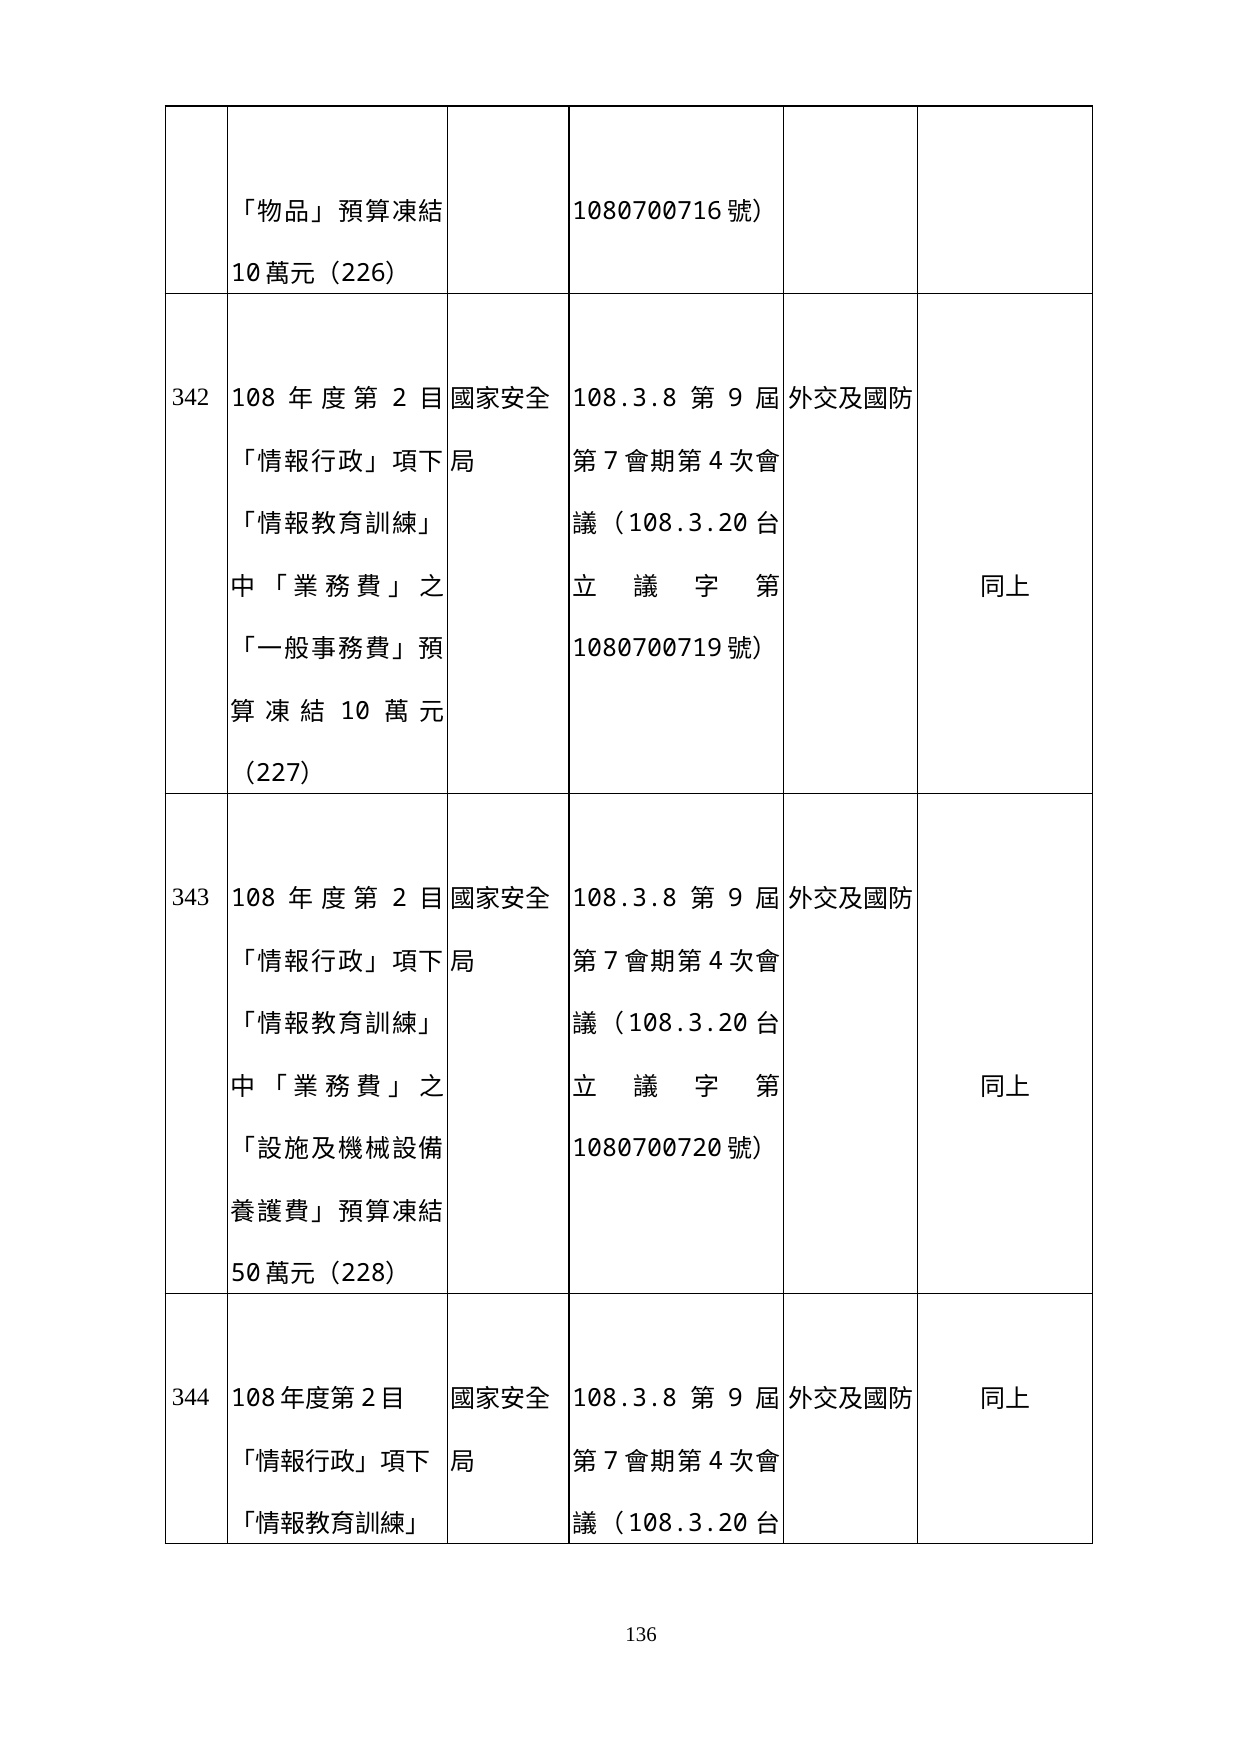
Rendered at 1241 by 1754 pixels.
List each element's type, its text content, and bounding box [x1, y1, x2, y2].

table_cell 同上 [918, 294, 1092, 793]
table_cell 108年度第2目「情報行政」項下「情報教育訓練」中「業務費」之「一般事務費」預算凍結10萬元（227） [228, 294, 447, 793]
table_cell [784, 107, 917, 293]
table_cell 「物品」預算凍結10萬元（226） [228, 107, 447, 293]
table_cell 108.3.8第9屆第7會期第4次會議（108.3.20台立議字第1080700719號） [570, 294, 783, 793]
table_cell 國家安全局 [448, 294, 568, 793]
table_cell 108年度第2目「情報行政」項下「情報教育訓練」 [228, 1294, 447, 1543]
table_cell [166, 1294, 227, 1543]
table_cell 1080700716號） [570, 107, 783, 293]
table_cell 同上 [918, 1294, 1092, 1543]
table_cell 108年度第2目「情報行政」項下「情報教育訓練」中「業務費」之「設施及機械設備養護費」預算凍結50萬元（228） [228, 794, 447, 1293]
table_cell 108.3.8第9屆第7會期第4次會議（108.3.20台立議字第1080700720號） [570, 794, 783, 1293]
table_cell [166, 107, 227, 293]
table_cell [918, 107, 1092, 293]
table_cell 108.3.8第9屆第7會期第4次會議（108.3.20台 [570, 1294, 783, 1543]
table_cell [166, 294, 227, 793]
table_cell 同上 [918, 794, 1092, 1293]
table_cell 外交及國防 [784, 794, 917, 1293]
table_cell 外交及國防 [784, 1294, 917, 1543]
table_cell 國家安全局 [448, 794, 568, 1293]
table_cell [448, 107, 568, 293]
table_cell 國家安全局 [448, 1294, 568, 1543]
table_cell [166, 794, 227, 1293]
table_cell 外交及國防 [784, 294, 917, 793]
